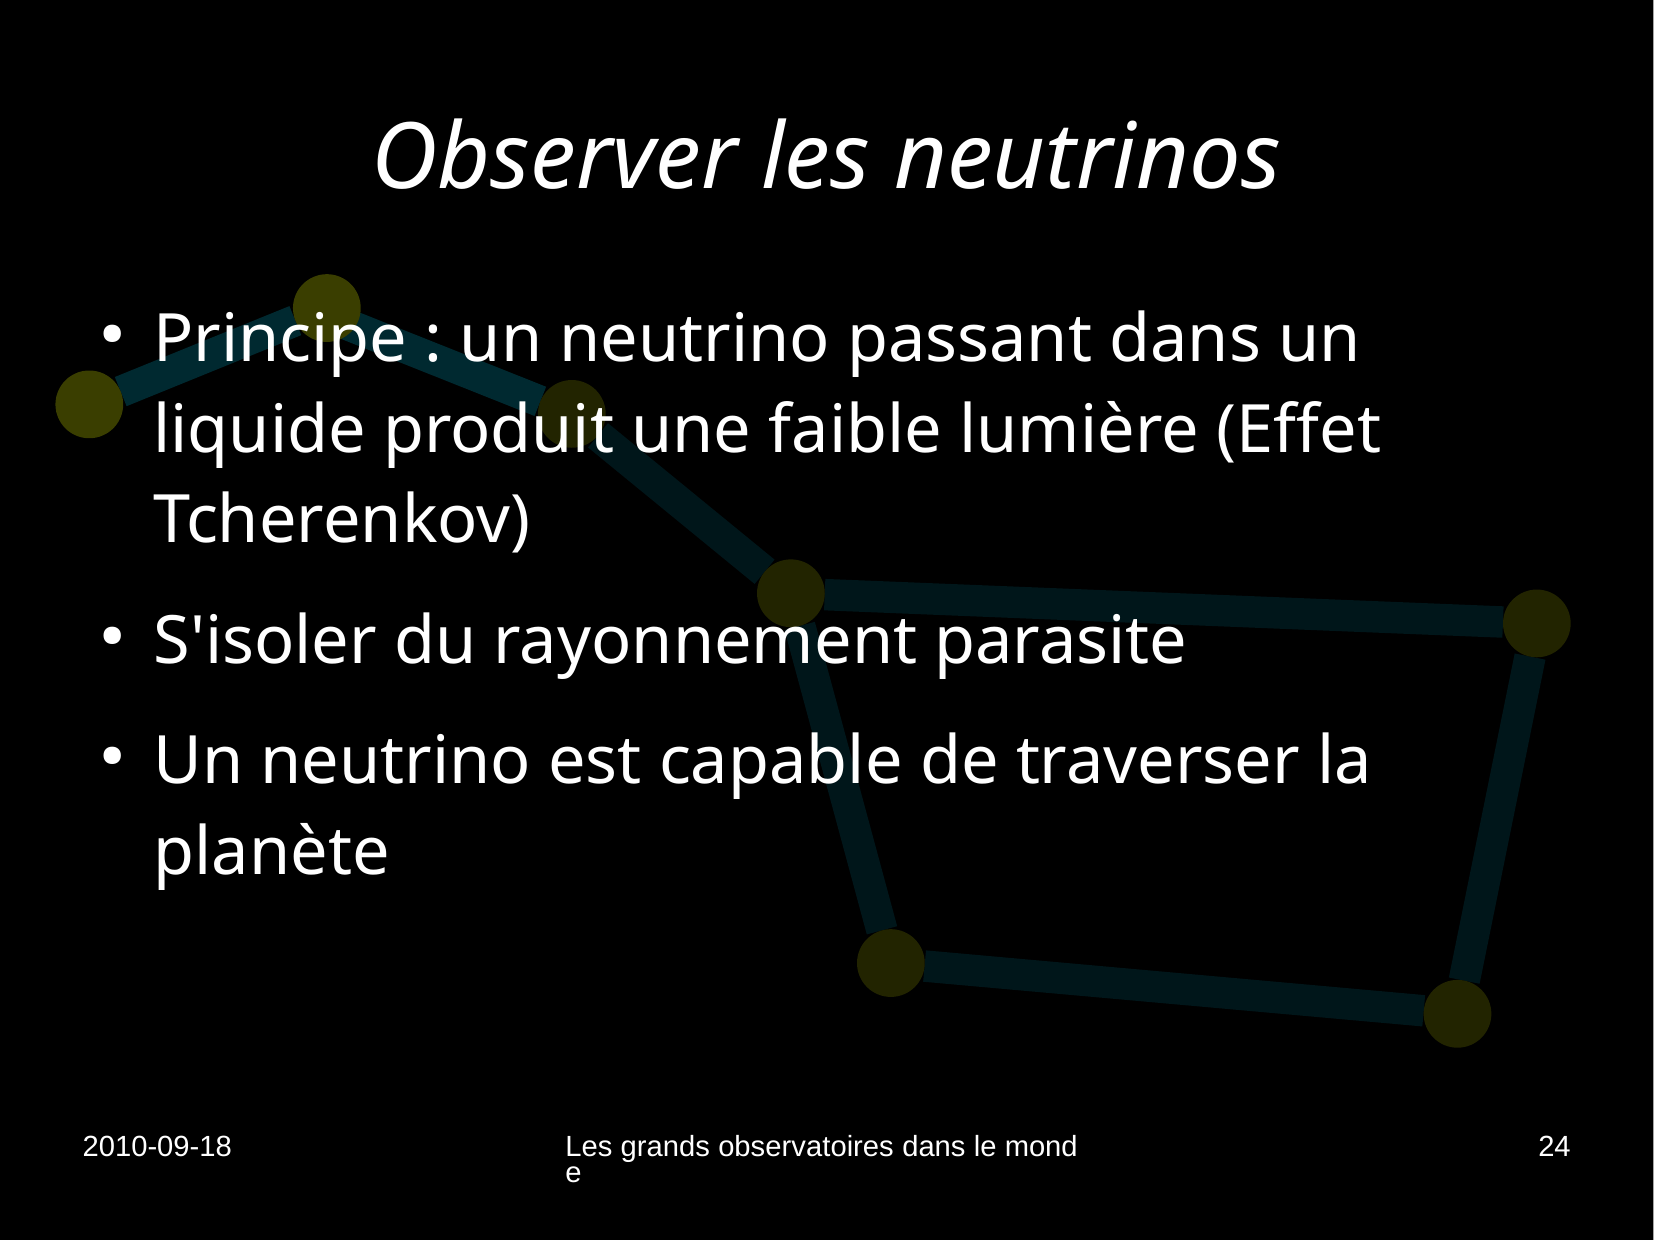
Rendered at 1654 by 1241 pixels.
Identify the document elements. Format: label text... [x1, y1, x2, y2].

title Observer les neutrinos [82, 56, 1571, 250]
list Principe : un neutrino passant dans un liquide produit une faible lumière (Effet Tcherenkov) S'isoler du rayonnement parasite Un neutrino est capable de traverser la planète [82, 290, 1571, 1109]
